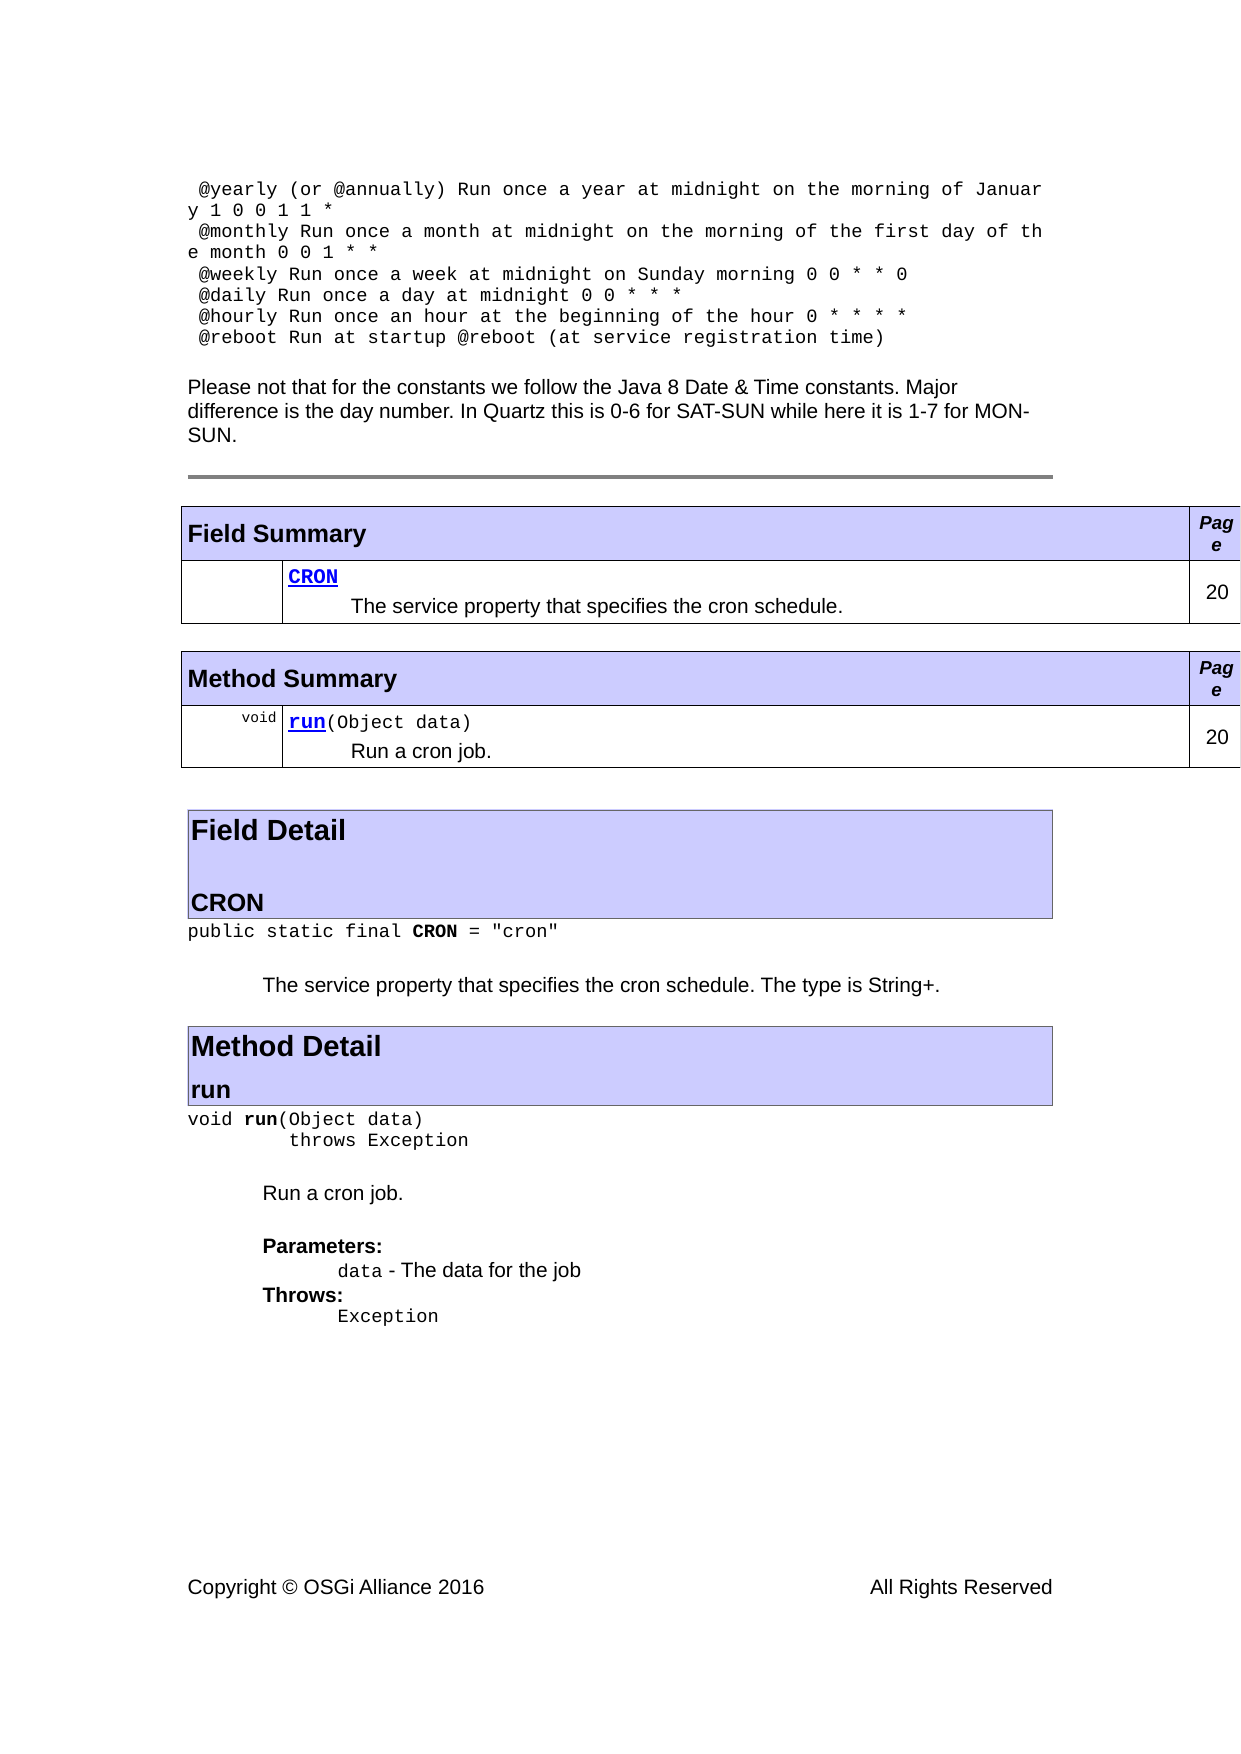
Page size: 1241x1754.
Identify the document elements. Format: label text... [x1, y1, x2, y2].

text Run a cron job. [262, 1181, 1053, 1205]
text void run(Object data) throws Exception [187, 1109, 1053, 1152]
text public static final CRON = "cron" [187, 922, 1053, 943]
subtitle run [189, 1071, 1052, 1105]
table_header Field Summary [182, 507, 1189, 560]
table_cell [182, 561, 282, 622]
text @yearly (or @annually) Run once a year at midnight on the morning of January 1 0 0 1 1 * @monthly Run once a month at midnight on the morning of the first day of the month 0 0 1 * * @weekly Run once a week at midnight on Sunday morning 0 0 * * 0 @daily Run once a day at midnight 0 0 * * * @hourly Run once an hour at the beginning of the hour 0 * * * * @reboot Run at startup @reboot (at service registration time) [187, 179, 1053, 349]
table_cell void [182, 706, 282, 767]
table_header Page [1190, 652, 1240, 705]
table_header Method Summary [182, 652, 1189, 705]
text Parameters: [262, 1234, 1053, 1258]
table_cell 20 [1190, 561, 1240, 622]
text Throws: [262, 1283, 1053, 1307]
subtitle Field Detail [189, 811, 1052, 846]
text Please not that for the constants we follow the Java 8 Date & Time constants. Major difference is the day number. In Quartz this is 0-6 for SAT-SUN while here it is 1-7 for MON-SUN. [187, 374, 1053, 446]
text data - The data for the job [337, 1258, 1053, 1283]
subtitle CRON [189, 884, 1052, 918]
table_cell 20 [1190, 706, 1240, 767]
table_cell CRON The service property that specifies the cron schedule. [283, 561, 1189, 622]
text The service property that specifies the cron schedule. The type is String+. [262, 973, 1053, 997]
text Exception [337, 1307, 1053, 1328]
subtitle Method Detail [189, 1027, 1052, 1062]
table_header Page [1190, 507, 1240, 560]
table_cell run(Object data) Run a cron job. [283, 706, 1189, 767]
